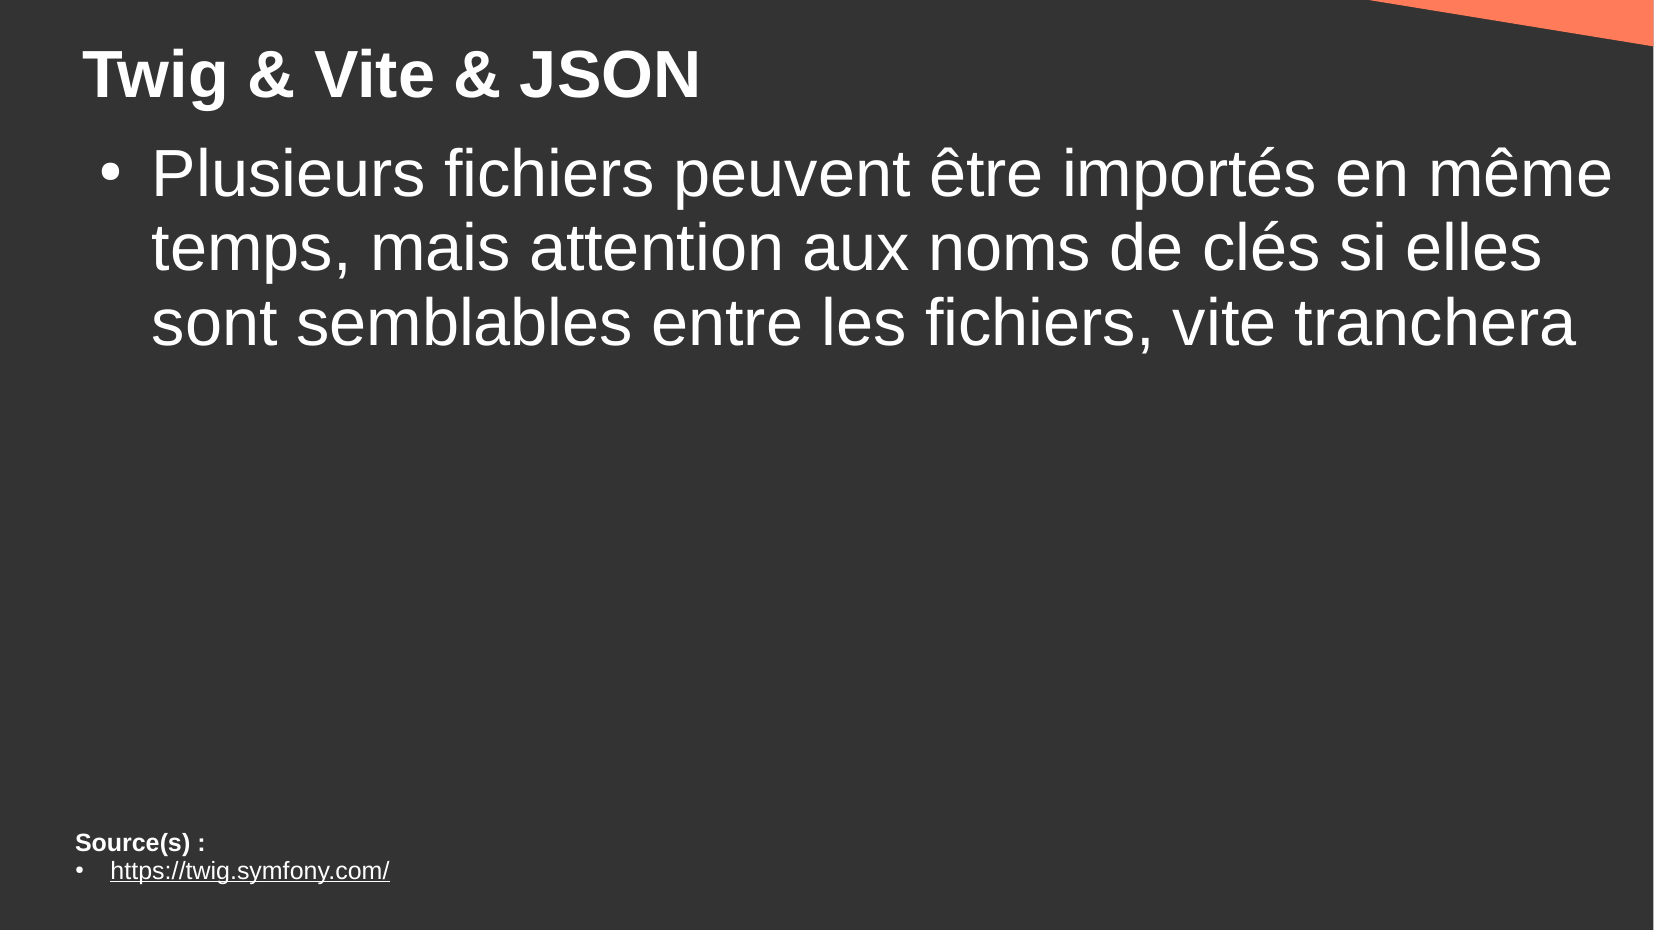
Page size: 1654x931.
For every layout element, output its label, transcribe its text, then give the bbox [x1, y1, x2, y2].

list Plusieurs fichiers peuvent être importés en même temps, mais attention aux noms de clés si elles sont semblables entre les fichiers, vite tranchera [80, 135, 1620, 739]
text_box Source(s) : https://twig.symfony.com/ [60, 821, 1546, 931]
title Twig & Vite & JSON [82, 37, 1571, 112]
text_box [1368, 0, 1654, 47]
